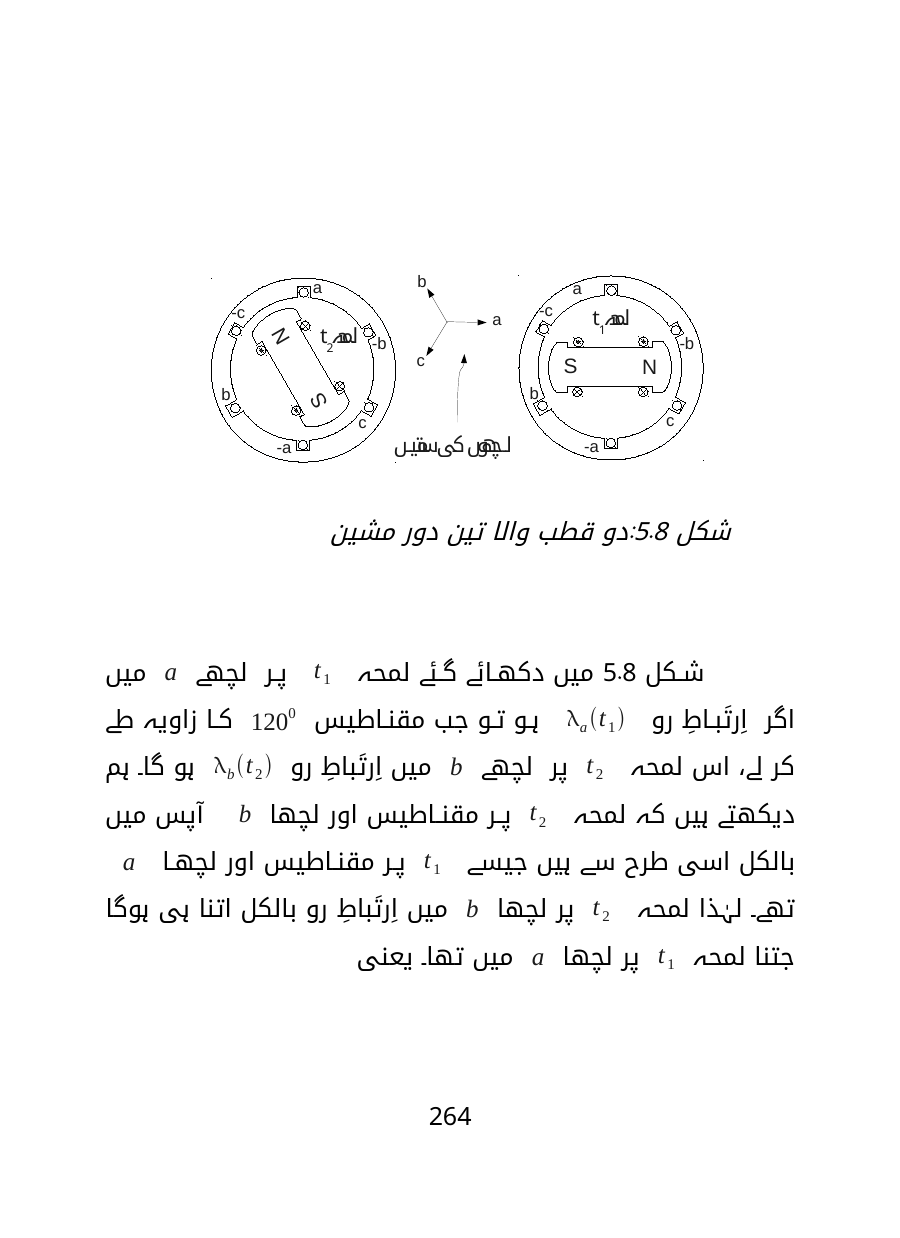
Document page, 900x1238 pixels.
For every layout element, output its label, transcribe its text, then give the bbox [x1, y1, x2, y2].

text شکل 5.8:دو قطب والا تین دور مشین [169, 181, 731, 556]
text شکل 5.8 میں دکھائے گئے لمحہ پر لچھےمیں اگر اِرتَباطِ رو ہو تو جب مقناطیسکا زاویہ طے کر لے، اس لمحہ پر لچھےمیں اِرتَباطِ روہو گا۔ ہم دیکھتے ہیں کہ لمحہ پر مقناطیس اور لچھا آپس میں بالکل اسی طرح سے ہیں جیسے پر مقناطیس اور لچھا تھے۔ لہٰذا لمحہ پر لچھامیں اِرتَباطِ رو بالکل اتنا ہی ہوگا جتنا لمحہپر لچھامیں تھا۔ یعنی [105, 649, 795, 981]
